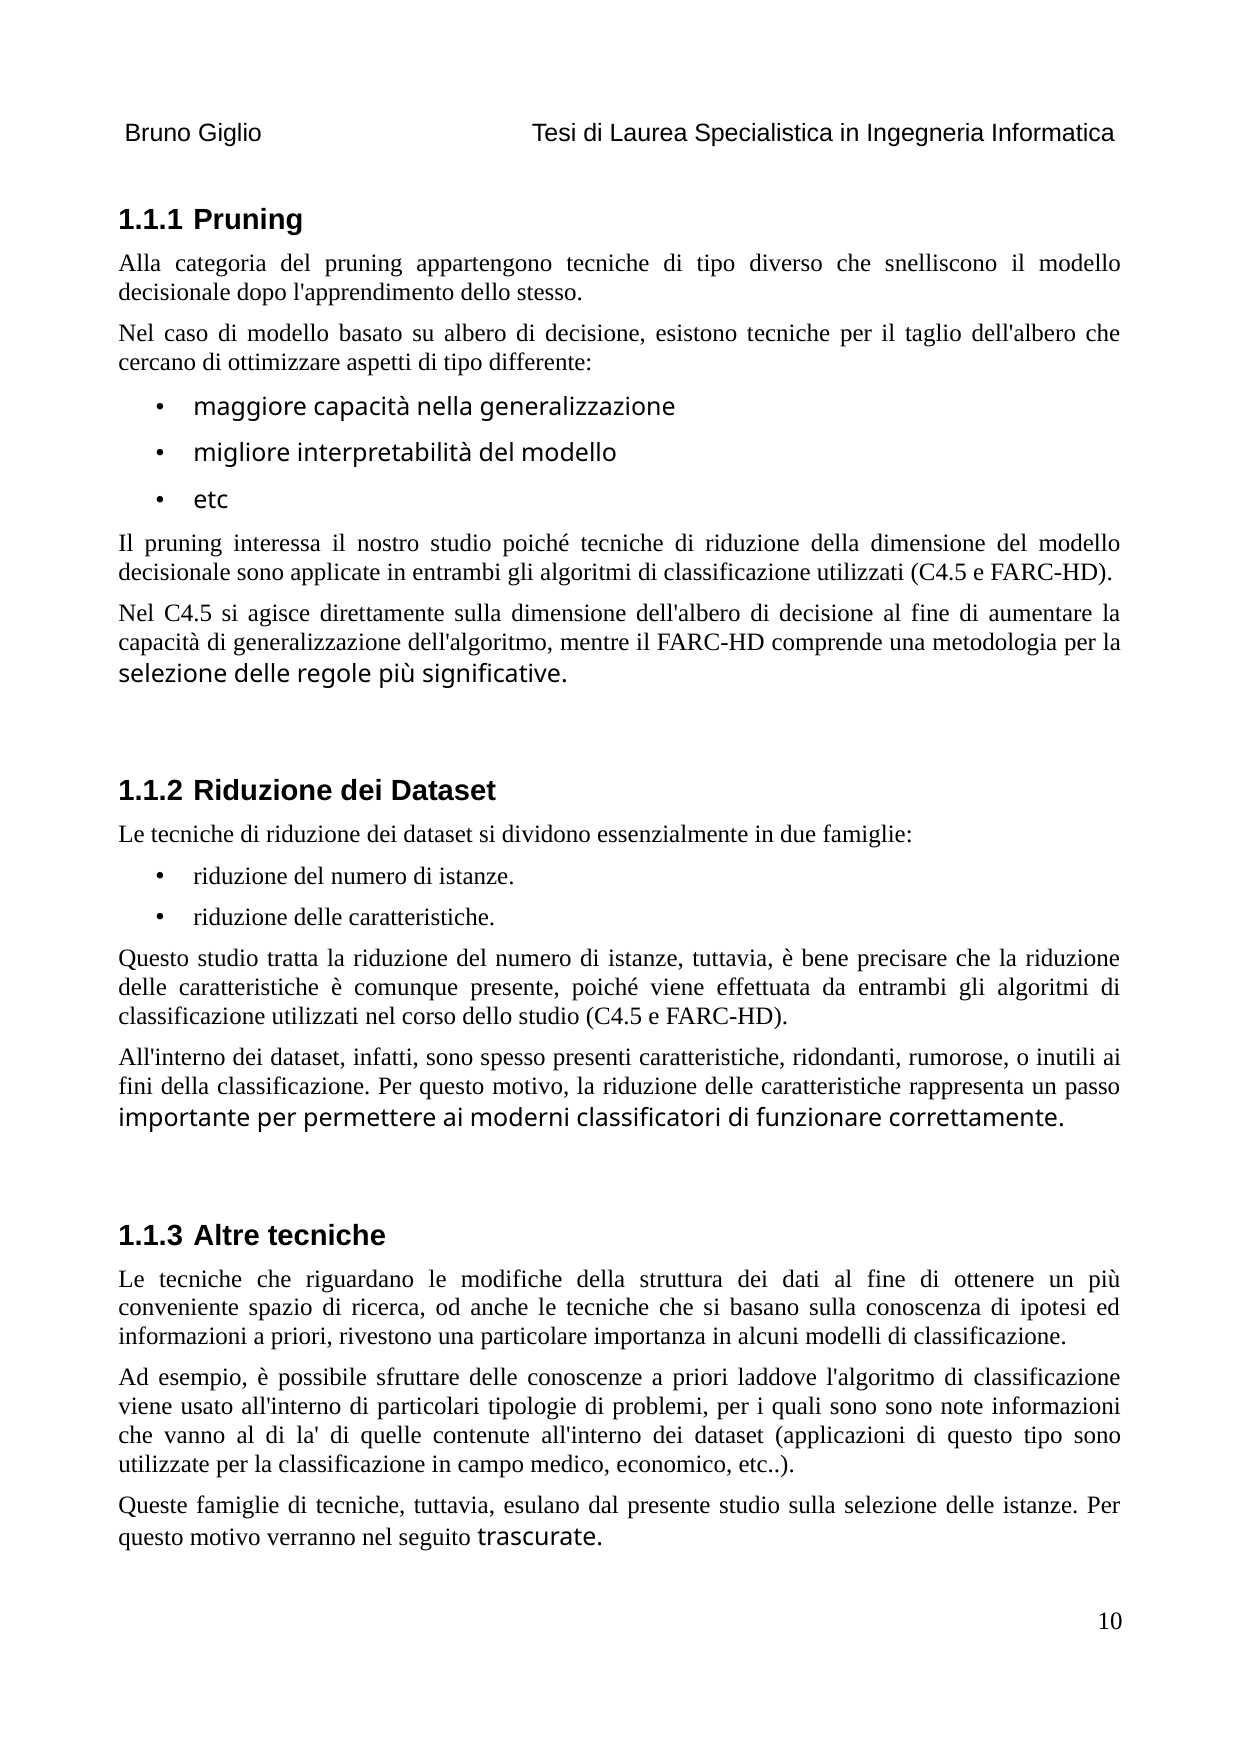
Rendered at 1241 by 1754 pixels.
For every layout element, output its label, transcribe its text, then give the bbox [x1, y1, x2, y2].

text Il pruning interessa il nostro studio poiché tecniche di riduzione della dimensione del modello decisionale sono applicate in entrambi gli algoritmi di classificazione utilizzati (C4.5 e FARC-HD). [118, 528, 1122, 585]
list riduzione del numero di istanze. [156, 861, 1122, 889]
list maggiore capacità nella generalizzazione [156, 388, 1122, 422]
text Nel C4.5 si agisce direttamente sulla dimensione dell'albero di decisione al fine di aumentare la capacità di generalizzazione dell'algoritmo, mentre il FARC-HD comprende una metodologia per la selezione delle regole più significative. [118, 598, 1122, 689]
list etc [156, 481, 1122, 515]
subtitle Altre tecniche [118, 1218, 1122, 1251]
text Le tecniche di riduzione dei dataset si dividono essenzialmente in due famiglie: [118, 819, 1122, 848]
text Queste famiglie di tecniche, tuttavia, esulano dal presente studio sulla selezione delle istanze. Per questo motivo verranno nel seguito trascurate. [118, 1490, 1122, 1553]
text Ad esempio, è possibile sfruttare delle conoscenze a priori laddove l'algoritmo di classificazione viene usato all'interno di particolari tipologie di problemi, per i quali sono sono note informazioni che vanno al di la' di quelle contenute all'interno dei dataset (applicazioni di questo tipo sono utilizzate per la classificazione in campo medico, economico, etc..). [118, 1362, 1122, 1477]
subtitle Pruning [118, 202, 1122, 236]
text All'interno dei dataset, infatti, sono spesso presenti caratteristiche, ridondanti, rumorose, o inutili ai fini della classificazione. Per questo motivo, la riduzione delle caratteristiche rappresenta un passo importante per permettere ai moderni classificatori di funzionare correttamente. [118, 1042, 1122, 1133]
subtitle Riduzione dei Dataset [118, 773, 1122, 807]
list riduzione delle caratteristiche. [156, 902, 1122, 931]
text Questo studio tratta la riduzione del numero di istanze, tuttavia, è bene precisare che la riduzione delle caratteristiche è comunque presente, poiché viene effettuata da entrambi gli algoritmi di classificazione utilizzati nel corso dello studio (C4.5 e FARC-HD). [118, 943, 1122, 1029]
text Alla categoria del pruning appartengono tecniche di tipo diverso che snelliscono il modello decisionale dopo l'apprendimento dello stesso. [118, 248, 1122, 306]
text Nel caso di modello basato su albero di decisione, esistono tecniche per il taglio dell'albero che cercano di ottimizzare aspetti di tipo differente: [118, 318, 1122, 376]
list migliore interpretabilità del modello [156, 435, 1122, 469]
text Le tecniche che riguardano le modifiche della struttura dei dati al fine di ottenere un più conveniente spazio di ricerca, od anche le tecniche che si basano sulla conoscenza di ipotesi ed informazioni a priori, rivestono una particolare importanza in alcuni modelli di classificazione. [118, 1264, 1122, 1350]
